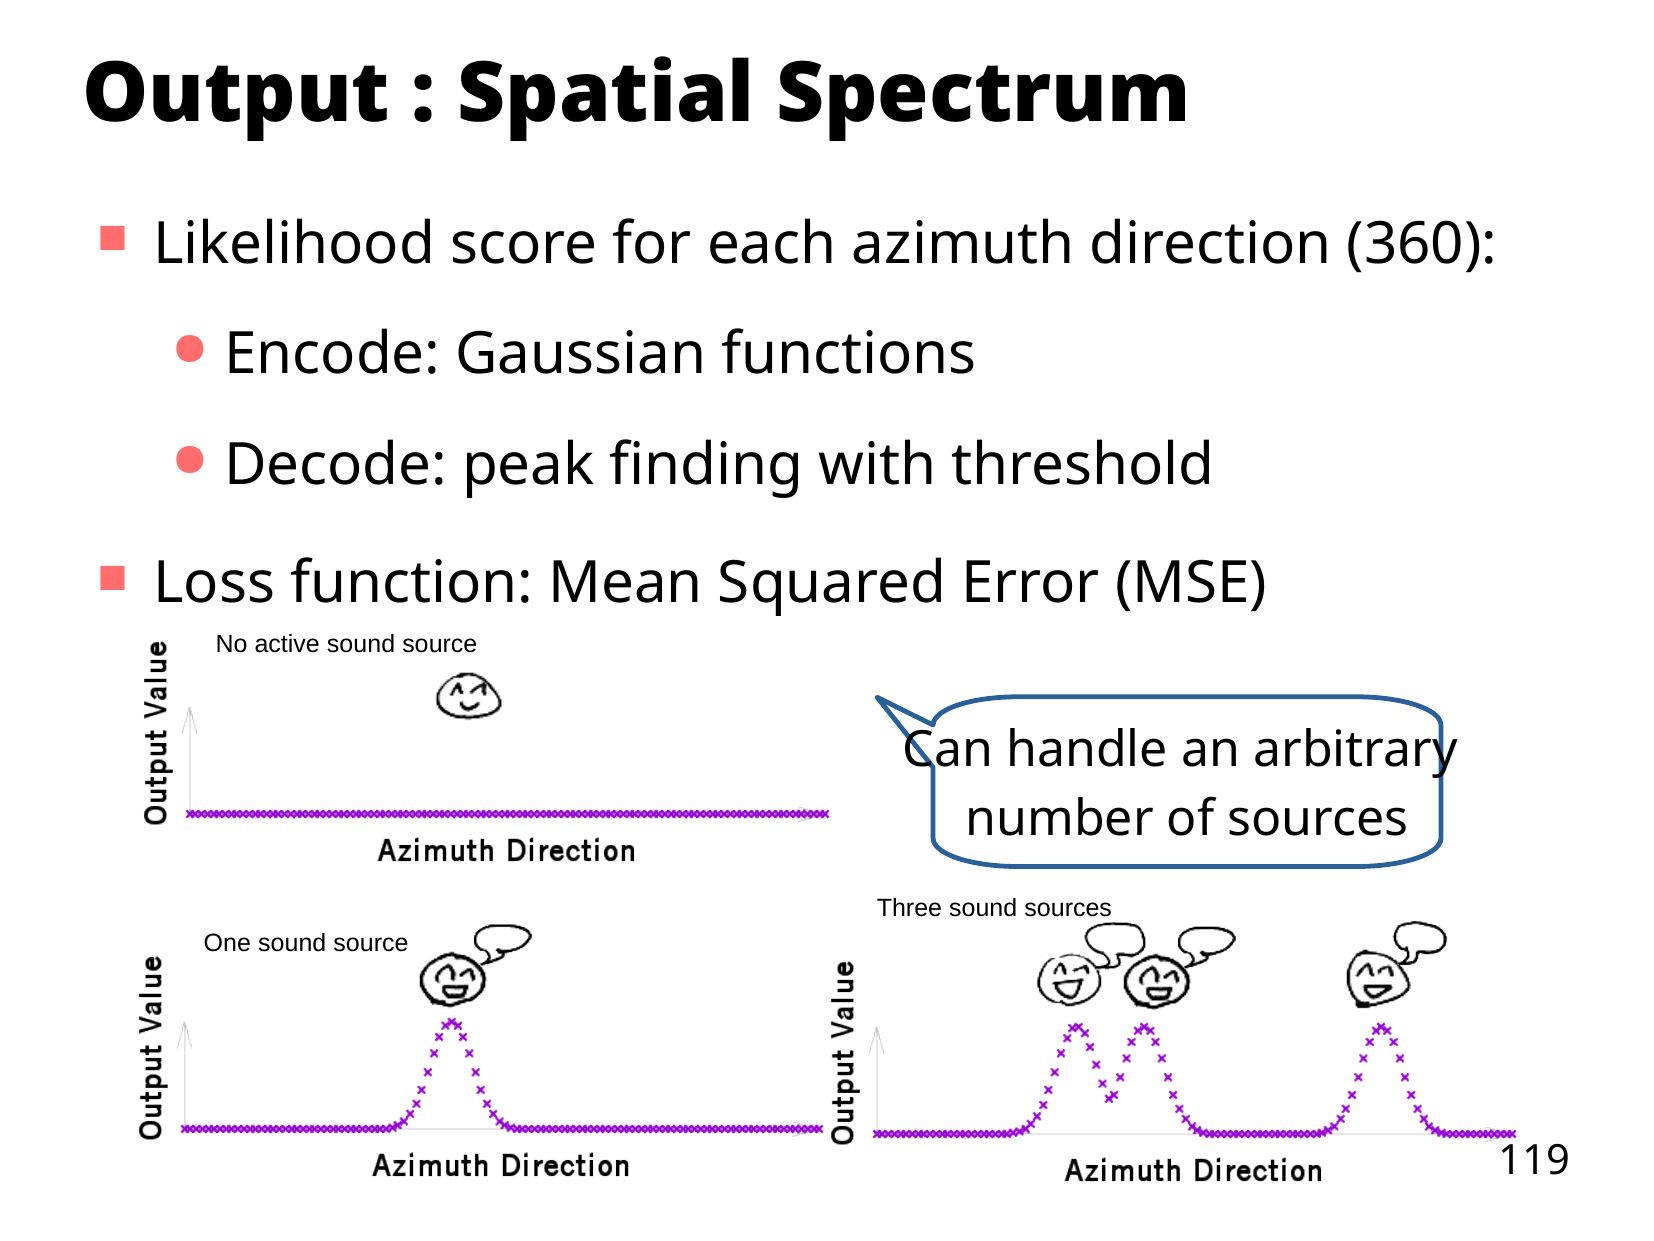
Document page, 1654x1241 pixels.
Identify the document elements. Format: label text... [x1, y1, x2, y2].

picture [129, 622, 885, 874]
title Output : Spatial Spectrum [82, 37, 1571, 143]
text_box One sound source [188, 921, 488, 942]
text_box Can handle an arbitrary number of sources [877, 696, 1442, 867]
list Likelihood score for each azimuth direction (360): Encode: Gaussian functions Decode: peak finding with threshold Loss function: Mean Squared Error (MSE) [82, 200, 1571, 1111]
text_box Three sound sources [862, 885, 1188, 942]
picture [124, 909, 1572, 1194]
